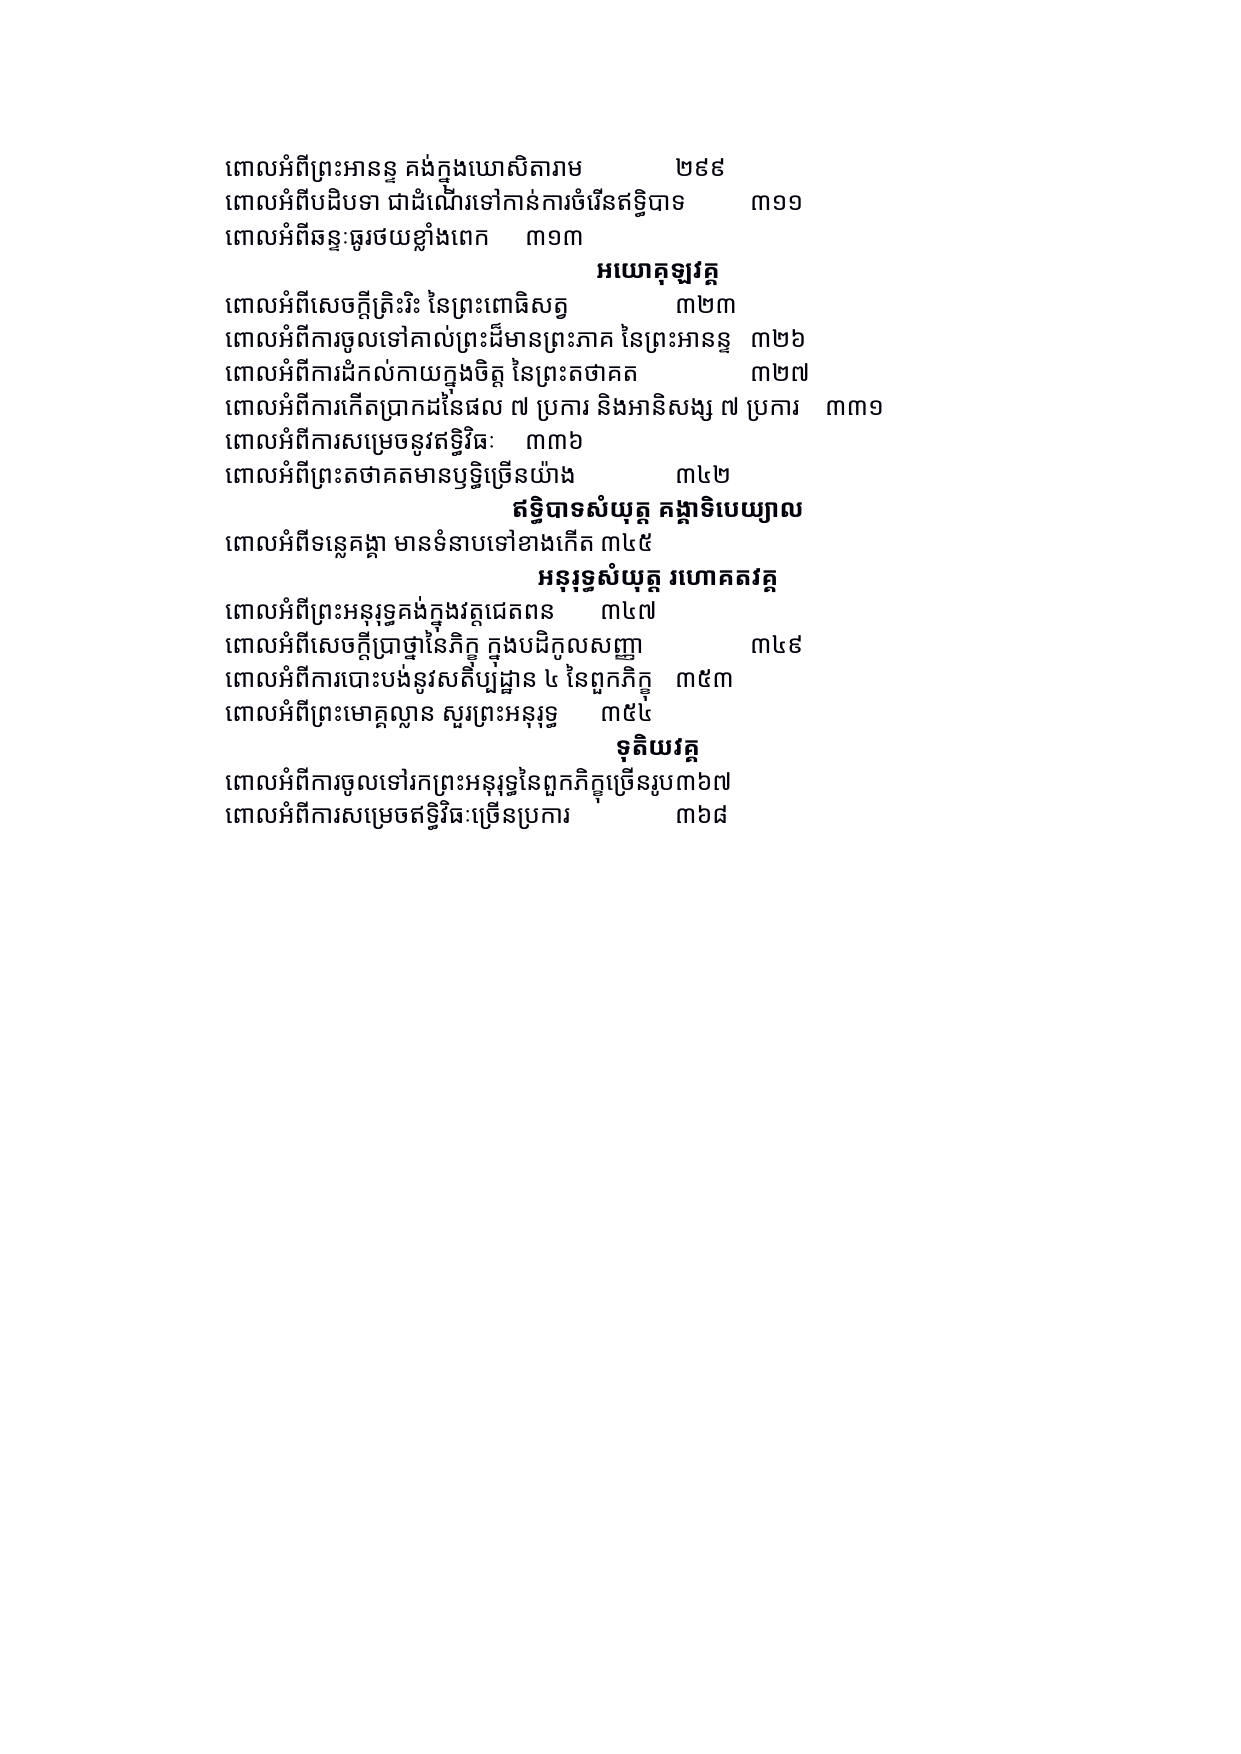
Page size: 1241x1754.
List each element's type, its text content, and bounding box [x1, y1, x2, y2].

text ពោលអំពីទន្លេគង្គា មានទំនាបទៅខាងកើត ៣៤៥ [150, 525, 1090, 559]
text ពោលអំពីការបោះបង់នូវសតិប្បដ្ឋាន ៤ នៃពួកភិក្ខុ ៣៥៣ [150, 661, 1090, 695]
text ទុតិយវគ្គ [150, 729, 1090, 763]
text ពោលអំពីឆន្ទៈធូរថយខ្លាំងពេក ៣១៣ [150, 218, 1090, 252]
text ពោលអំពីការចូលទៅគាល់ព្រះដ៏មានព្រះភាគ នៃព្រះអានន្ទ ៣២៦ [150, 320, 1090, 354]
text ពោលអំពីសេចក្តីប្រាថ្នានៃភិក្ខុ ក្នុងបដិកូលសញ្ញា ៣៤៩ [150, 627, 1090, 661]
text ពោលអំពីព្រះអនុរុទ្ធគង់ក្នុងវត្តជេតពន ៣៤៧ [150, 593, 1090, 627]
text ពោលអំពីព្រះអានន្ទ គង់ក្នុងឃោសិតារាម ២៩៩ [150, 150, 1090, 184]
text ពោលអំពីការដំកល់កាយក្នុងចិត្ត នៃព្រះតថាគត ៣២៧ [150, 354, 1090, 388]
text ពោលអំពីការសម្រេចនូវឥទ្ធិវិធៈ ៣៣៦ [150, 422, 1090, 457]
text ពោលអំពីសេចក្តីត្រិះរិះ នៃព្រះពោធិសត្វ ៣២៣ [150, 286, 1090, 320]
text ពោលអំពីព្រះមោគ្គល្លាន សួរព្រះអនុរុទ្ធ ៣៥៤ [150, 695, 1090, 729]
text អនុរុទ្ធសំយុត្ត រហោគតវគ្គ [150, 559, 1090, 593]
text ពោលអំពីការកើតប្រាកដនៃផល ៧ ប្រការ និងអានិសង្ស ៧ ប្រការ ៣៣១ [150, 388, 1090, 422]
text ពោលអំពីការចូលទៅរកព្រះអនុរុទ្ធនៃពួកភិក្ខុច្រើនរូប ៣៦៧ [150, 763, 1090, 797]
text ពោលអំពីព្រះតថាគតមានឫទ្ធិច្រើនយ៉ាង ៣៤២ [150, 457, 1090, 491]
text អយោគុឡវគ្គ [150, 252, 1090, 286]
text ពោលអំពីបដិបទា ជាដំណើរទៅកាន់ការចំរើនឥទ្ធិបាទ ៣១១ [150, 184, 1090, 218]
text ពោលអំពីការសម្រេចឥទ្ធិវិធៈច្រើនប្រការ ៣៦៨ [150, 797, 1090, 831]
text ឥទ្ធិបាទសំយុត្ត គង្គាទិបេយ្យាល [150, 491, 1090, 525]
